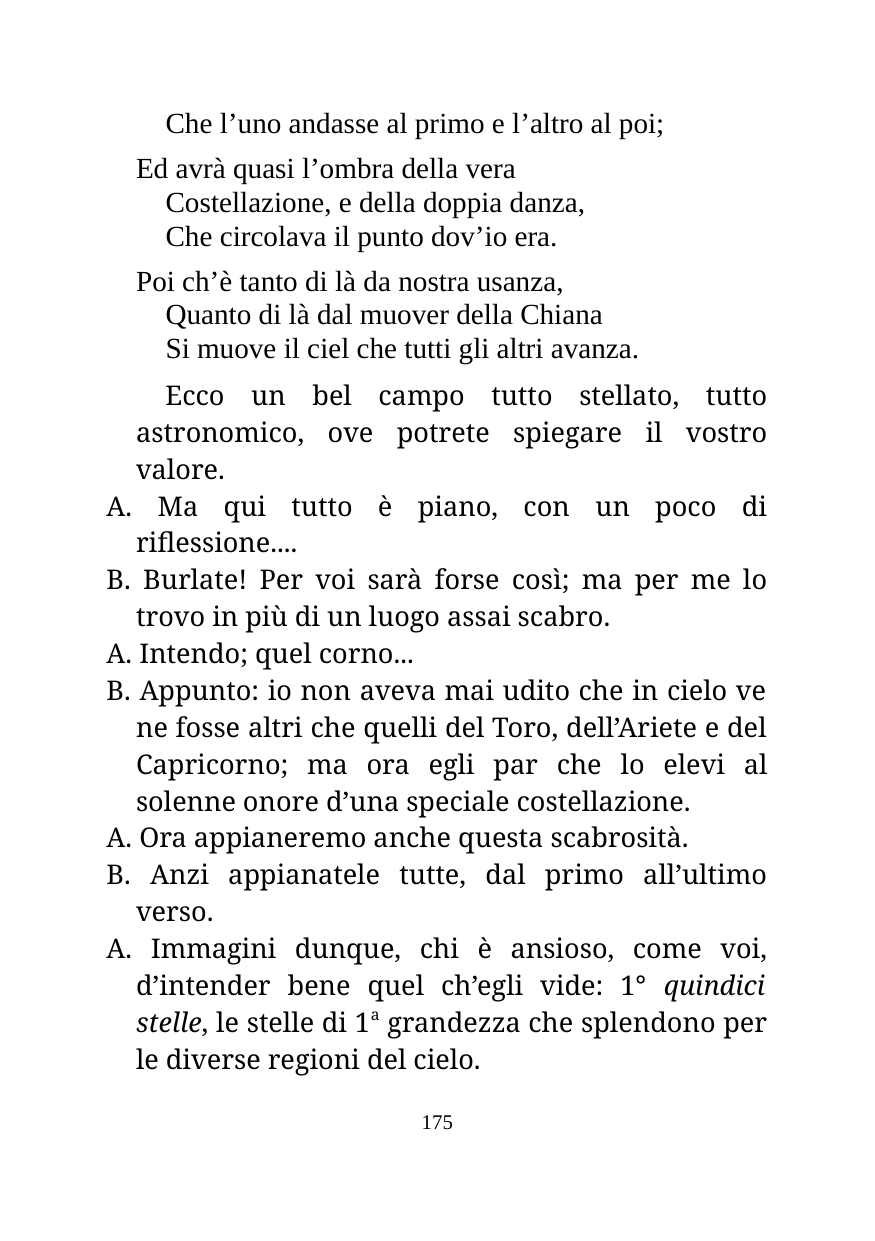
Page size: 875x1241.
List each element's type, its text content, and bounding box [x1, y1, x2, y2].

text Ed avrà quasi l’ombra della vera Costellazione, e della doppia danza, Che circolava il punto dov’io era. [136, 152, 709, 252]
text Poi ch’è tanto di là da nostra usanza, Quanto di là dal muover della Chiana Si muove il ciel che tutti gli altri avanza. [136, 264, 709, 364]
text A. Ora appianeremo anche questa scabrosità. [106, 819, 768, 856]
text B. Anzi appianatele tutte, dal primo all’ultimo verso. [106, 856, 768, 929]
text B. Appunto: io non aveva mai udito che in cielo ve ne fosse altri che quelli del Toro, dell’Ariete e del Capricorno; ma ora egli par che lo elevi al solenne onore d’una speciale costellazione. [106, 671, 768, 819]
text Ecco un bel campo tutto stellato, tutto astronomico, ove potrete spiegare il vostro valore. [136, 376, 768, 487]
text Che l’uno andasse al primo e l’altro al poi; [136, 106, 709, 140]
text A. Intendo; quel corno... [106, 634, 768, 671]
text B. Burlate! Per voi sarà forse così; ma per me lo trovo in più di un luogo assai scabro. [106, 561, 768, 634]
text A. Ma qui tutto è piano, con un poco di riflessione.... [106, 487, 768, 561]
text A. Immagini dunque, chi è ansioso, come voi, d’intender bene quel ch’egli vide: 1° quindici stelle, le stelle di 1a grandezza che splendono per le diverse regioni del cielo. [106, 929, 768, 1077]
